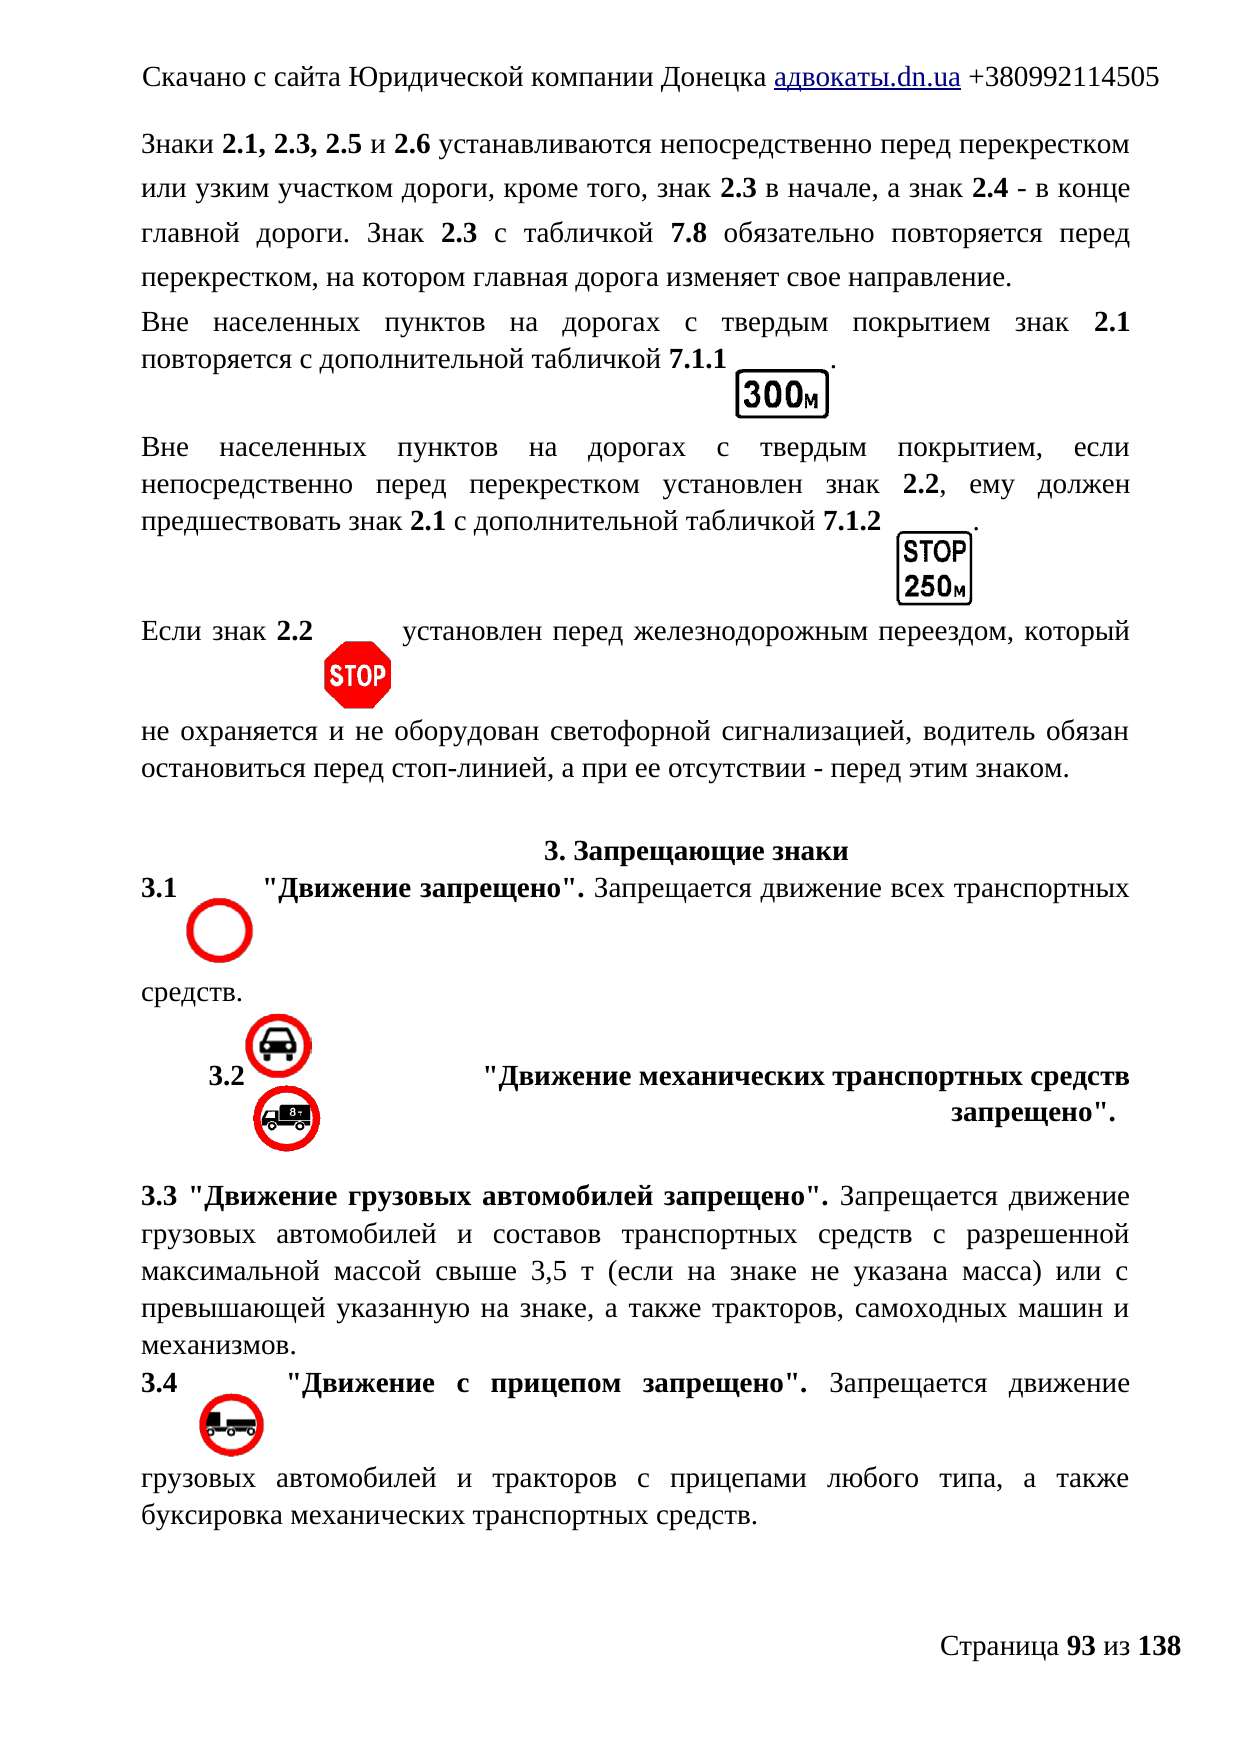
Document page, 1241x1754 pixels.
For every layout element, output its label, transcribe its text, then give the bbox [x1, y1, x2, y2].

text 3.2 "Движение механических транспортных средств запрещено". [201, 1058, 1130, 1128]
text Вне населенных пунктов на дорогах с твердым покрытием, если непосредственно перед перекрестком установлен знак 2.2, ему должен предшествовать знак 2.1 с дополнительной табличкой 7.1.2 . [141, 429, 1130, 606]
text Вне населенных пунктов на дорогах с твердым покрытием знак 2.1 повторяется с дополнительной табличкой 7.1.1 . [141, 304, 1130, 418]
text Знаки 2.1, 2.3, 2.5 и 2.6 устанавливаются непосредственно перед перекрестком или узким участком дороги, кроме того, знак 2.3 в начале, а знак 2.4 - в конце главной дороги. Знак 2.3 с табличкой 7.8 обязательно повторяется перед перекрестком, на котором главная дорога изменяет свое направление. [141, 126, 1130, 292]
subtitle 3. Запрещающие знаки [271, 833, 1129, 866]
text 3.3 "Движение грузовых автомобилей запрещено". Запрещается движение грузовых автомобилей и составов транспортных средств с разрешенной максимальной массой свыше 3,5 т (если на знаке не указана масса) или с превышающей указанную на знаке, а также тракторов, самоходных машин и механизмов. [141, 1178, 1130, 1361]
text 3.4 "Движение с прицепом запрещено". Запрещается движение грузовых автомобилей и тракторов с прицепами любого типа, а также буксировка механических транспортных средств. [141, 1365, 1130, 1531]
text 3.1 "Движение запрещено". Запрещается движение всех транспортных средств. [141, 871, 1130, 1008]
text Если знак 2.2 установлен перед железнодорожным переездом, который не охраняется и не оборудован светофорной сигнализацией, водитель обязан остановиться перед стоп-линией, а при ее отсутствии - перед этим знаком. [141, 613, 1130, 783]
